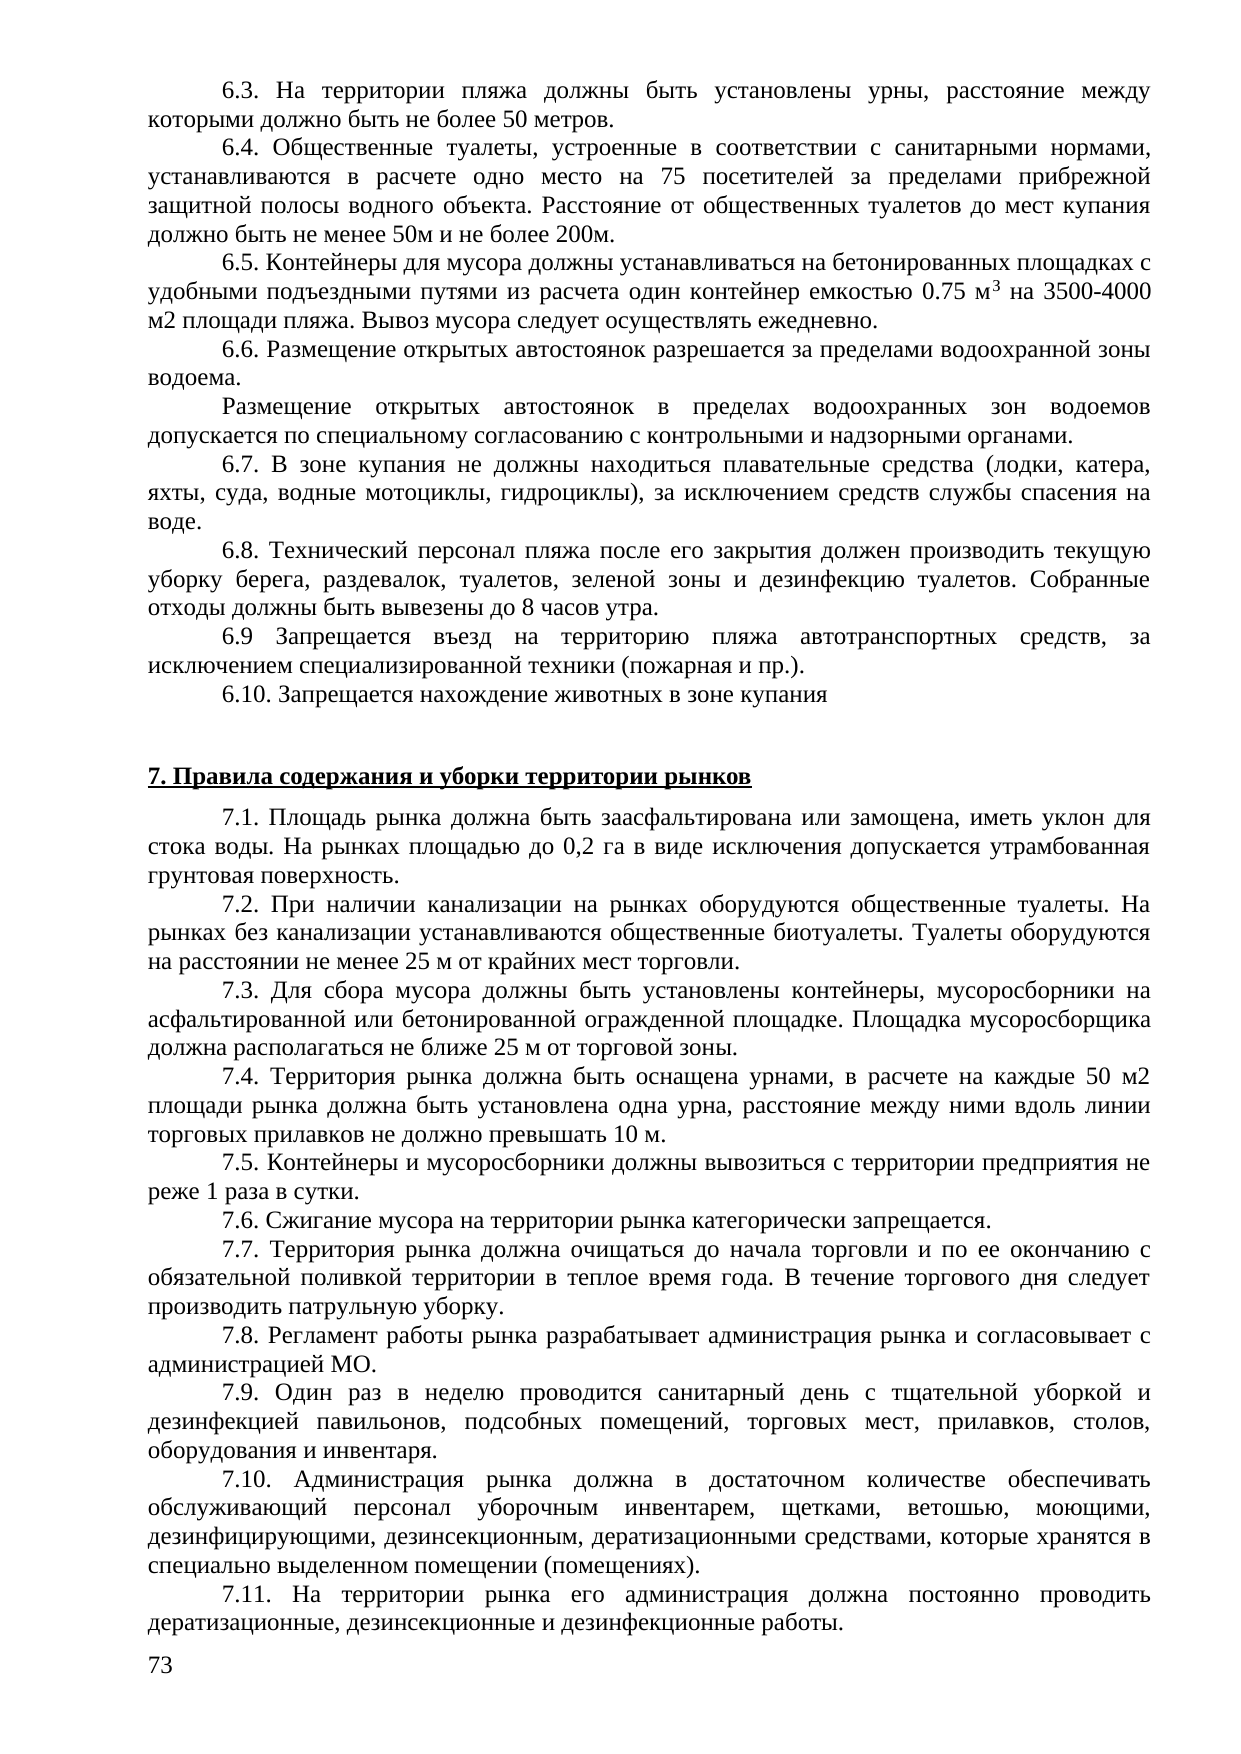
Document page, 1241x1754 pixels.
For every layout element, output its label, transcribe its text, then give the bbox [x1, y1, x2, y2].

text 7.4. Территория рынка должна быть оснащена урнами, в расчете на каждые 50 м2 площади рынка должна быть установлена одна урна, расстояние между ними вдоль линии торговых прилавков не должно превышать 10 м. [148, 1061, 1152, 1147]
text 6.9 Запрещается въезд на территорию пляжа автотранспортных средств, за исключением специализированной техники (пожарная и пр.). [148, 621, 1152, 679]
text 6.10. Запрещается нахождение животных в зоне купания [148, 679, 1152, 707]
text 7.1. Площадь рынка должна быть заасфальтирована или замощена, иметь уклон для стока воды. На рынках площадью до 0,2 га в виде исключения допускается утрамбованная грунтовая поверхность. [148, 802, 1152, 889]
text 7.7. Территория рынка должна очищаться до начала торговли и по ее окончанию с обязательной поливкой территории в теплое время года. В течение торгового дня следует производить патрульную уборку. [148, 1234, 1152, 1320]
text 7.9. Один раз в неделю проводится санитарный день с тщательной уборкой и дезинфекцией павильонов, подсобных помещений, торговых мест, прилавков, столов, оборудования и инвентаря. [148, 1377, 1152, 1464]
text 7.3. Для сбора мусора должны быть установлены контейнеры, мусоросборники на асфальтированной или бетонированной огражденной площадке. Площадка мусоросборщика должна располагаться не ближе 25 м от торговой зоны. [148, 975, 1152, 1061]
text 7. Правила содержания и уборки территории рынков [148, 761, 1152, 790]
text 6.6. Размещение открытых автостоянок разрешается за пределами водоохранной зоны водоема. [148, 334, 1152, 391]
text 7.2. При наличии канализации на рынках оборудуются общественные туалеты. На рынках без канализации устанавливаются общественные биотуалеты. Туалеты оборудуются на расстоянии не менее 25 м от крайних мест торговли. [148, 889, 1152, 975]
text 7.11. На территории рынка его администрация должна постоянно проводить дератизационные, дезинсекционные и дезинфекционные работы. [148, 1579, 1152, 1636]
text 6.4. Общественные туалеты, устроенные в соответствии с санитарными нормами, устанавливаются в расчете одно место на 75 посетителей за пределами прибрежной защитной полосы водного объекта. Расстояние от общественных туалетов до мест купания должно быть не менее 50м и не более 200м. [148, 132, 1152, 247]
text 6.5. Контейнеры для мусора должны устанавливаться на бетонированных площадках с удобными подъездными путями из расчета один контейнер емкостью 0.75 мЗ на 3500-4000 м2 площади пляжа. Вывоз мусора следует осуществлять ежедневно. [148, 247, 1152, 334]
text 6.7. В зоне купания не должны находиться плавательные средства (лодки, катера, яхты, суда, водные мотоциклы, гидроциклы), за исключением средств службы спасения на воде. [148, 449, 1152, 535]
text Размещение открытых автостоянок в пределах водоохранных зон водоемов допускается по специальному согласованию с контрольными и надзорными органами. [148, 391, 1152, 449]
text 6.3. На территории пляжа должны быть установлены урны, расстояние между которыми должно быть не более 50 метров. [148, 75, 1152, 132]
text 7.5. Контейнеры и мусоросборники должны вывозиться с территории предприятия не реже 1 раза в сутки. [148, 1147, 1152, 1205]
text 7.6. Сжигание мусора на территории рынка категорически запрещается. [148, 1205, 1152, 1234]
text 7.8. Регламент работы рынка разрабатывает администрация рынка и согласовывает с администрацией МО. [148, 1320, 1152, 1377]
text 6.8. Технический персонал пляжа после его закрытия должен производить текущую уборку берега, раздевалок, туалетов, зеленой зоны и дезинфекцию туалетов. Собранные отходы должны быть вывезены до 8 часов утра. [148, 535, 1152, 621]
text 7.10. Администрация рынка должна в достаточном количестве обеспечивать обслуживающий персонал уборочным инвентарем, щетками, ветошью, моющими, дезинфицирующими, дезинсекционным, дератизационными средствами, которые хранятся в специально выделенном помещении (помещениях). [148, 1464, 1152, 1579]
